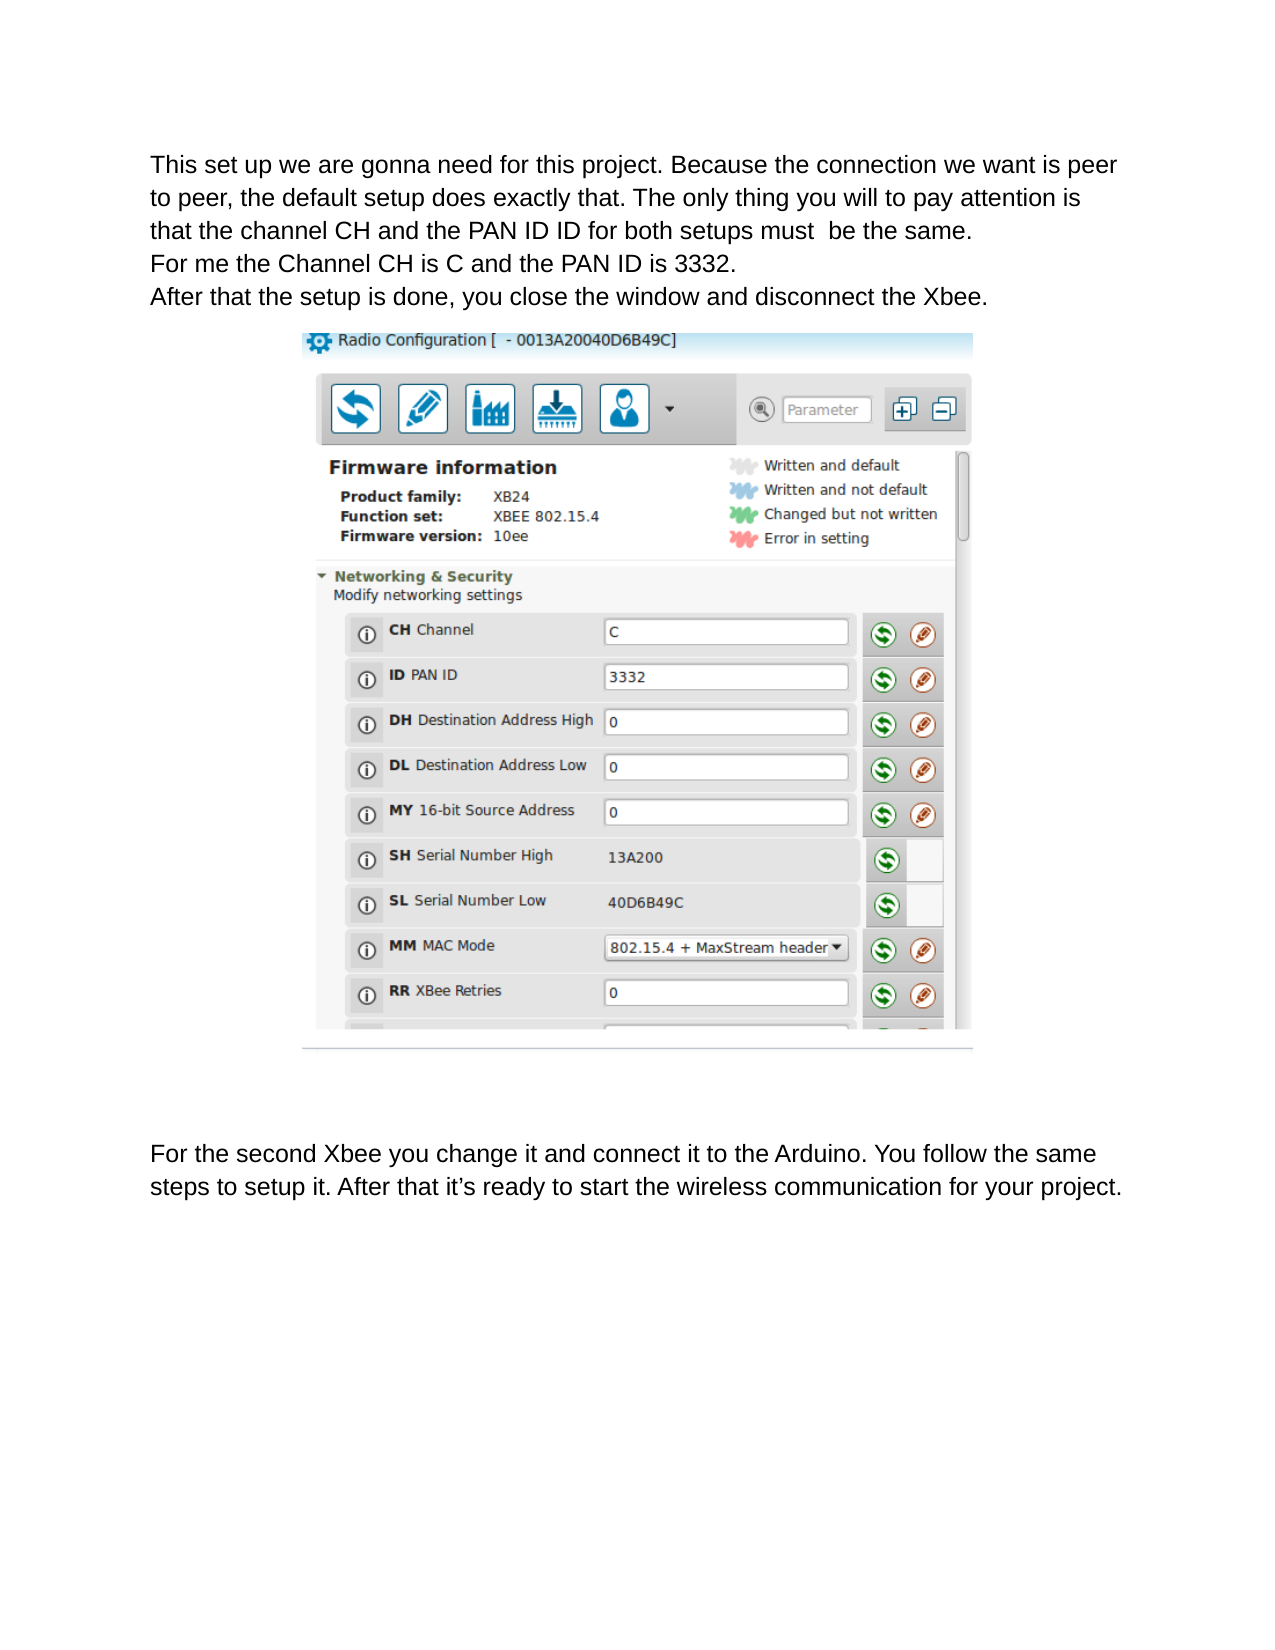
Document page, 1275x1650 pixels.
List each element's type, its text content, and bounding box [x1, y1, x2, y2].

text This set up we are gonna need for this project. Because the connection we want is peer to peer, the default setup does exactly that. The only thing you will to pay attention is that the channel CH and the PAN ID ID for both setups must be the same. [150, 150, 1125, 245]
picture [302, 333, 973, 1086]
picture [314, 336, 325, 346]
text For me the Channel CH is C and the PAN ID is 3332. [150, 249, 1125, 278]
text For the second Xbee you change it and connect it to the Arduino. You follow the same steps to setup it. After that it’s ready to start the wireless communication for your project. [150, 1138, 1125, 1200]
text After that the setup is done, you close the window and disconnect the Xbee. [150, 282, 1125, 311]
